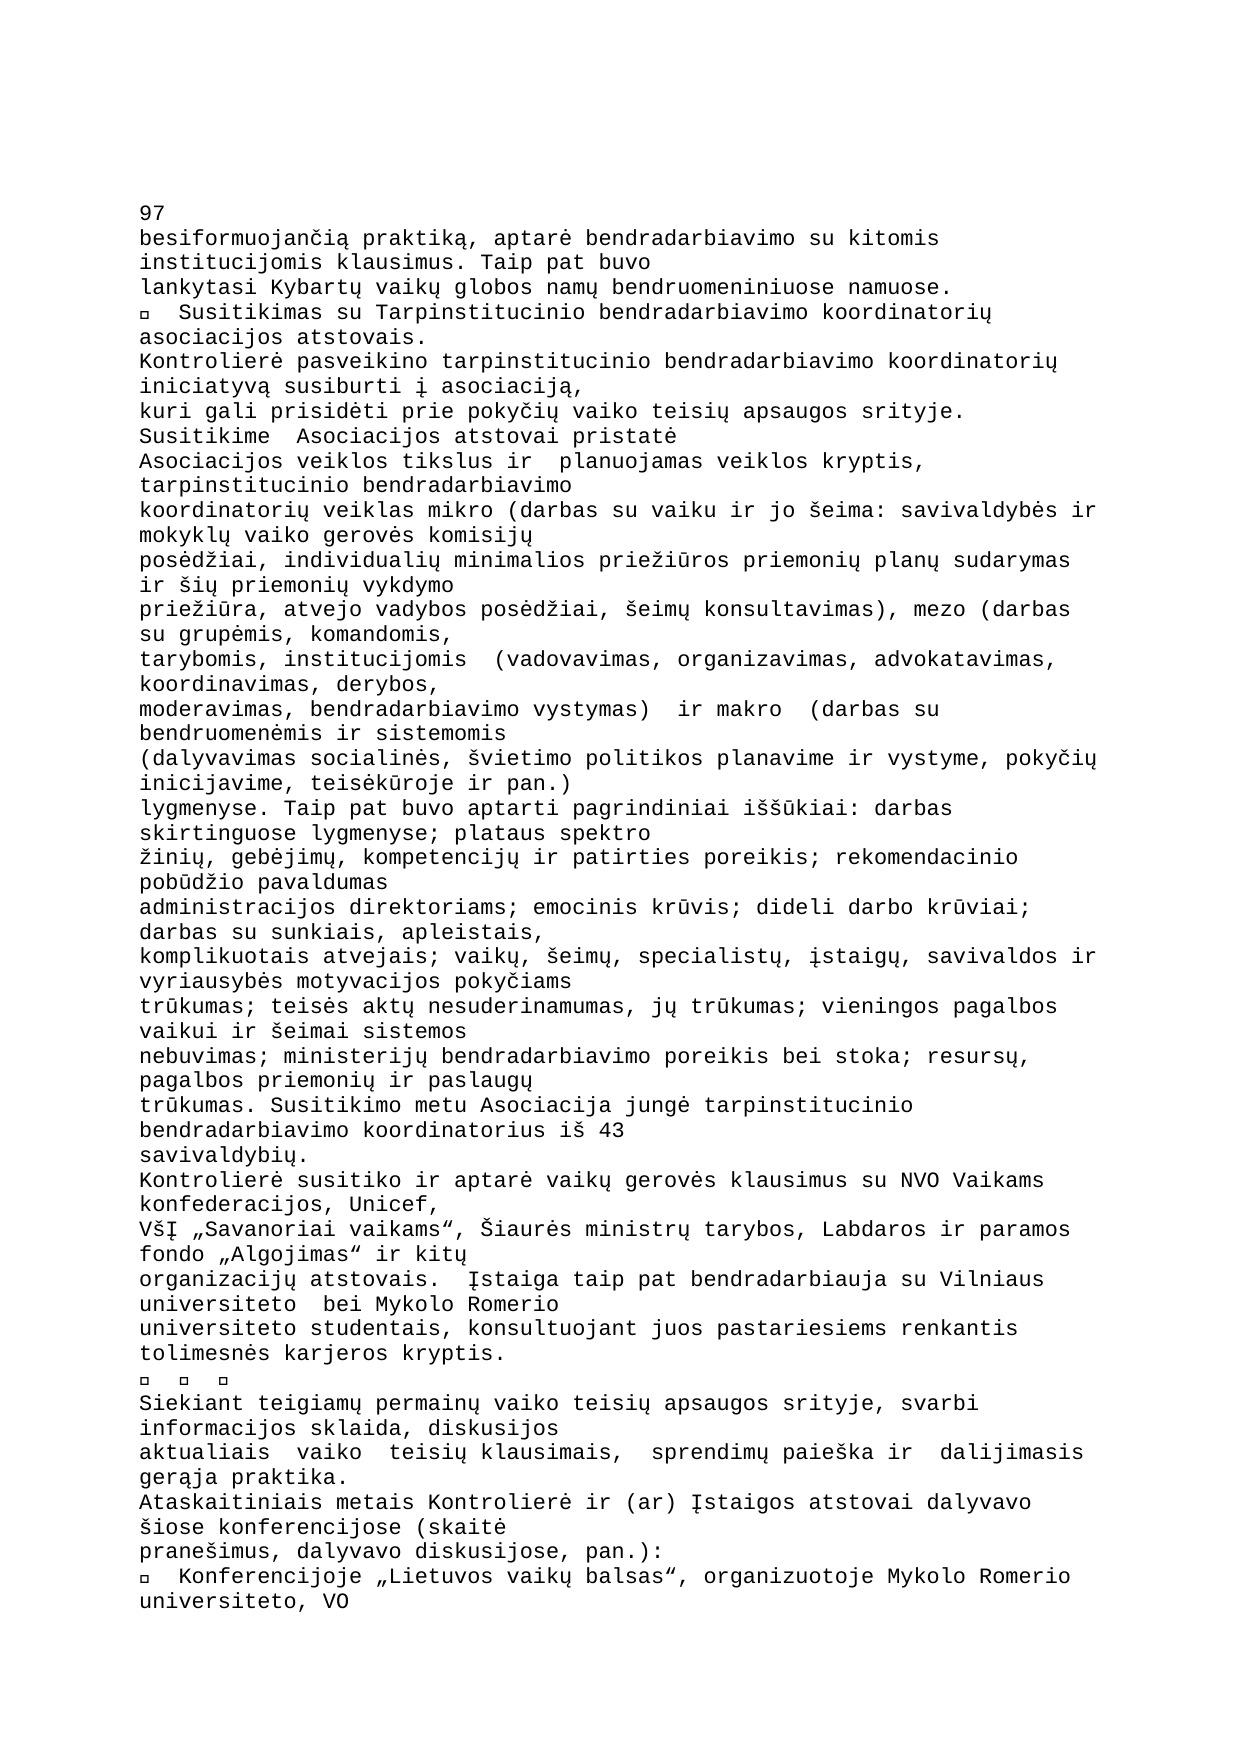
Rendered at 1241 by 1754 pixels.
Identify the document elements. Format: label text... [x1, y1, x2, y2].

text pranešimus, dalyvavo diskusijose, pan.): [139, 1541, 1101, 1566]
text besiformuojančią praktiką, aptarė bendradarbiavimo su kitomis institucijomis klausimus. Taip pat buvo [139, 227, 1101, 276]
text posėdžiai, individualių minimalios priežiūros priemonių planų sudarymas ir šių priemonių vykdymo [139, 549, 1101, 599]
text moderavimas, bendradarbiavimo vystymas) ir makro (darbas su bendruomenėmis ir sistemomis [139, 698, 1101, 747]
text Kontrolierė susitiko ir aptarė vaikų gerovės klausimus su NVO Vaikams konfederacijos, Unicef, [139, 1169, 1101, 1218]
text Ataskaitiniais metais Kontrolierė ir (ar) Įstaigos atstovai dalyvavo šiose konferencijose (skaitė [139, 1491, 1101, 1541]
text organizacijų atstovais. Įstaiga taip pat bendradarbiauja su Vilniaus universiteto bei Mykolo Romerio [139, 1268, 1101, 1318]
text VšĮ „Savanoriai vaikams“, Šiaurės ministrų tarybos, Labdaros ir paramos fondo „Algojimas“ ir kitų [139, 1218, 1101, 1268]
text Asociacijos veiklos tikslus ir planuojamas veiklos kryptis, tarpinstitucinio bendradarbiavimo [139, 450, 1101, 499]
text Siekiant teigiamų permainų vaiko teisių apsaugos srityje, svarbi informacijos sklaida, diskusijos [139, 1392, 1101, 1442]
text trūkumas; teisės aktų nesuderinamumas, jų trūkumas; vieningos pagalbos vaikui ir šeimai sistemos [139, 995, 1101, 1045]
text priežiūra, atvejo vadybos posėdžiai, šeimų konsultavimas), mezo (darbas su grupėmis, komandomis, [139, 599, 1101, 648]
text    [139, 1367, 1101, 1392]
text (dalyvavimas socialinės, švietimo politikos planavime ir vystyme, pokyčių inicijavime, teisėkūroje ir pan.) [139, 747, 1101, 797]
text administracijos direktoriams; emocinis krūvis; dideli darbo krūviai; darbas su sunkiais, apleistais, [139, 896, 1101, 946]
text  Konferencijoje „Lietuvos vaikų balsas“, organizuotoje Mykolo Romerio universiteto, VO [139, 1566, 1101, 1615]
text Kontrolierė pasveikino tarpinstitucinio bendradarbiavimo koordinatorių iniciatyvą susiburti į asociaciją, [139, 351, 1101, 400]
text komplikuotais atvejais; vaikų, šeimų, specialistų, įstaigų, savivaldos ir vyriausybės motyvacijos pokyčiams [139, 946, 1101, 995]
text koordinatorių veiklas mikro (darbas su vaiku ir jo šeima: savivaldybės ir mokyklų vaiko gerovės komisijų [139, 499, 1101, 549]
text tarybomis, institucijomis (vadovavimas, organizavimas, advokatavimas, koordinavimas, derybos, [139, 648, 1101, 698]
text kuri gali prisidėti prie pokyčių vaiko teisių apsaugos srityje. Susitikime Asociacijos atstovai pristatė [139, 400, 1101, 450]
text  Susitikimas su Tarpinstitucinio bendradarbiavimo koordinatorių asociacijos atstovais. [139, 301, 1101, 351]
text žinių, gebėjimų, kompetencijų ir patirties poreikis; rekomendacinio pobūdžio pavaldumas [139, 847, 1101, 896]
text savivaldybių. [139, 1144, 1101, 1169]
text aktualiais vaiko teisių klausimais, sprendimų paieška ir dalijimasis gerąja praktika. [139, 1442, 1101, 1491]
text trūkumas. Susitikimo metu Asociacija jungė tarpinstitucinio bendradarbiavimo koordinatorius iš 43 [139, 1094, 1101, 1144]
text lygmenyse. Taip pat buvo aptarti pagrindiniai iššūkiai: darbas skirtinguose lygmenyse; plataus spektro [139, 797, 1101, 847]
text nebuvimas; ministerijų bendradarbiavimo poreikis bei stoka; resursų, pagalbos priemonių ir paslaugų [139, 1045, 1101, 1094]
text universiteto studentais, konsultuojant juos pastariesiems renkantis tolimesnės karjeros kryptis. [139, 1318, 1101, 1367]
text lankytasi Kybartų vaikų globos namų bendruomeniniuose namuose. [139, 276, 1101, 301]
text 97 [139, 202, 1101, 227]
